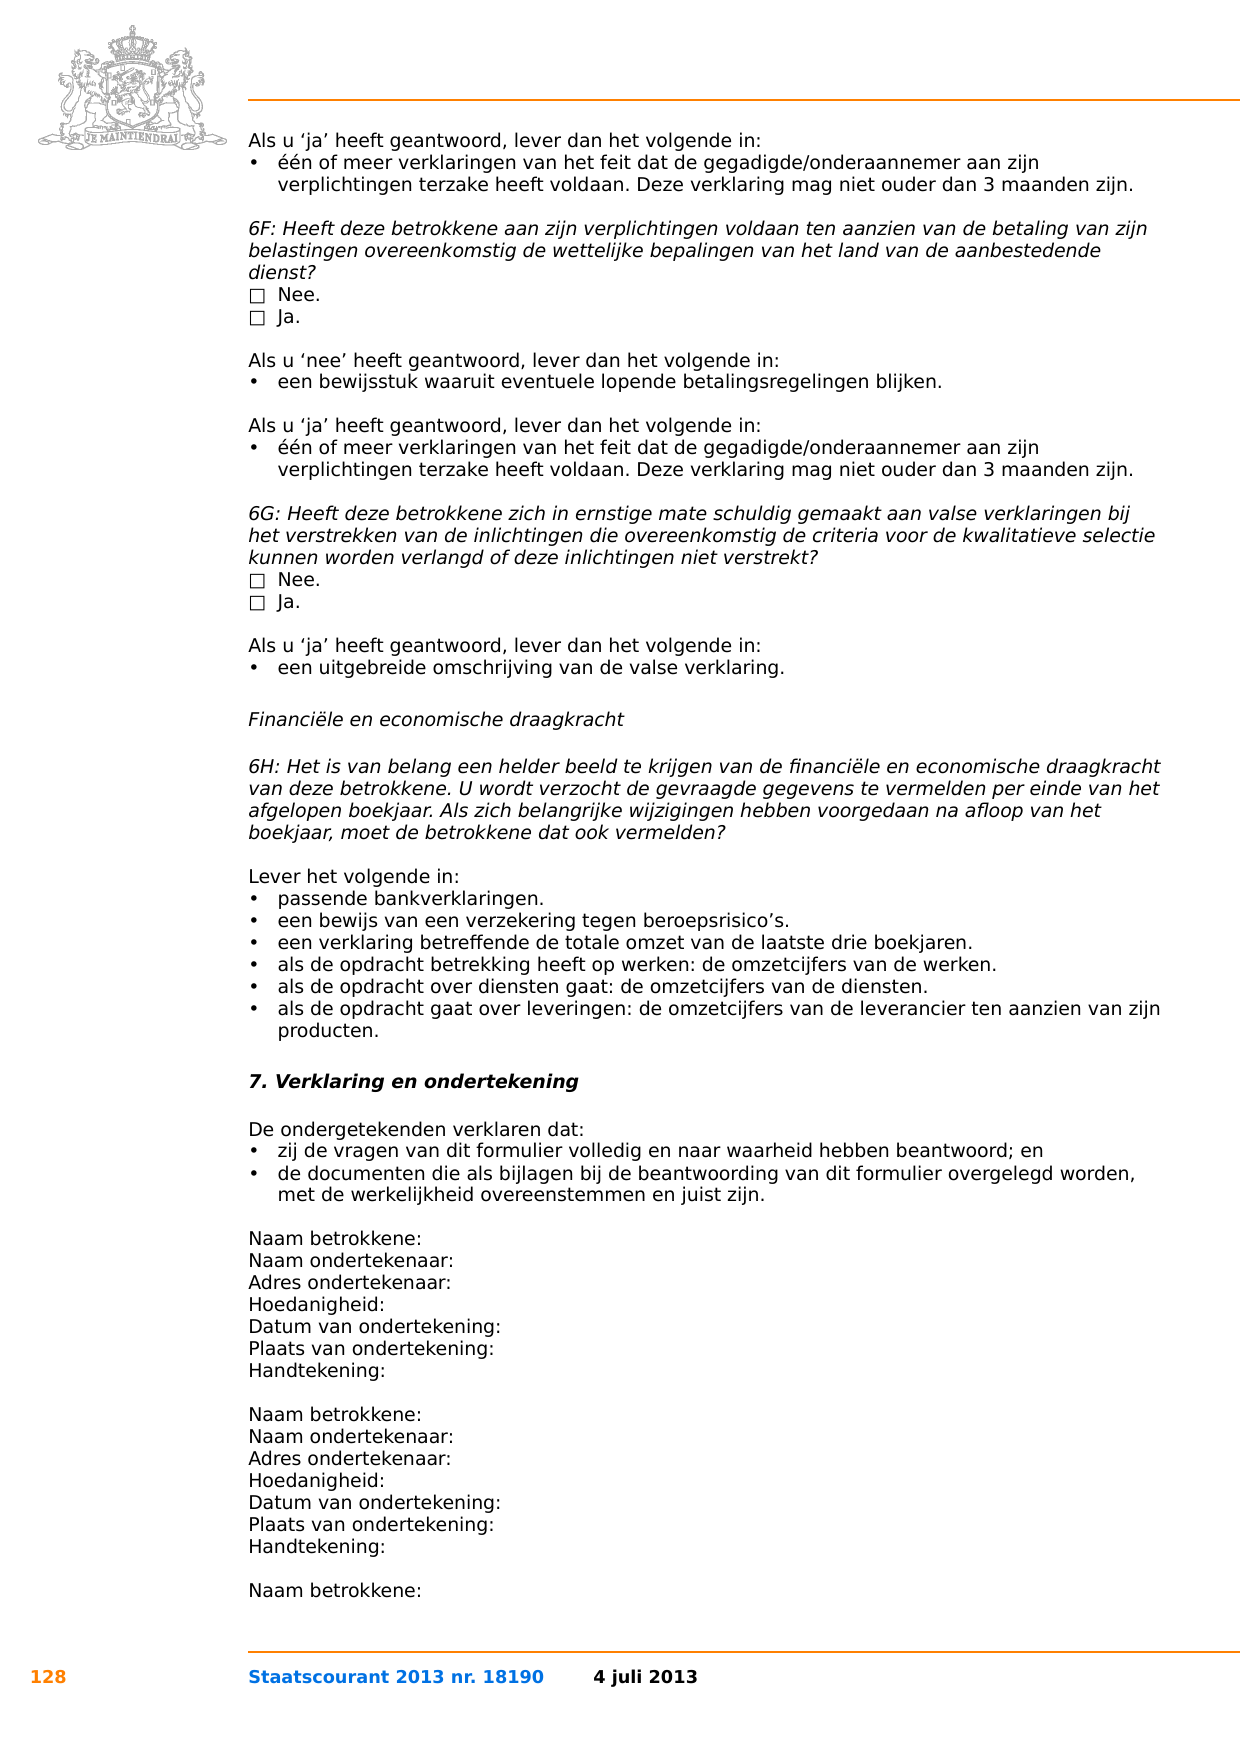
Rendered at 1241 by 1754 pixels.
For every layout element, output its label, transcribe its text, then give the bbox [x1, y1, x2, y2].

text • zij de vragen van dit formulier volledig en naar waarheid hebben beantwoord; en [248, 1140, 1163, 1162]
text Datum van ondertekening: [248, 1492, 1163, 1514]
subtitle 6H: Het is van belang een helder beeld te krijgen van de financiële en economische draagkracht van deze betrokkene. U wordt verzocht de gevraagde gegevens te vermelden per einde van het afgelopen boekjaar. Als zich belangrijke wijzigingen hebben voorgedaan na afloop van het boekjaar, moet de betrokkene dat ook vermelden? [248, 756, 1163, 844]
text □ Nee. [248, 569, 1163, 591]
text • een verklaring betreffende de totale omzet van de laatste drie boekjaren. [248, 932, 1163, 953]
text Handtekening: [248, 1536, 1163, 1558]
text Naam ondertekenaar: [248, 1426, 1163, 1448]
text Als u ‘nee’ heeft geantwoord, lever dan het volgende in: [248, 349, 1163, 371]
text • als de opdracht gaat over leveringen: de omzetcijfers van de leverancier ten aanzien van zijn producten. [248, 997, 1163, 1041]
text Hoedanigheid: [248, 1294, 1163, 1316]
text Datum van ondertekening: [248, 1316, 1163, 1338]
text • passende bankverklaringen. [248, 888, 1163, 909]
picture [38, 25, 227, 150]
text • een uitgebreide omschrijving van de valse verklaring. [248, 657, 1163, 679]
text Naam betrokkene: [248, 1228, 1163, 1250]
text • de documenten die als bijlagen bij de beantwoording van dit formulier overgelegd worden, met de werkelijkheid overeenstemmen en juist zijn. [248, 1162, 1163, 1206]
text Als u ‘ja’ heeft geantwoord, lever dan het volgende in: [248, 415, 1163, 437]
text • als de opdracht over diensten gaat: de omzetcijfers van de diensten. [248, 976, 1163, 997]
text Lever het volgende in: [248, 866, 1163, 888]
subtitle 6F: Heeft deze betrokkene aan zijn verplichtingen voldaan ten aanzien van de betaling van zijn belastingen overeenkomstig de wettelijke bepalingen van het land van de aanbestedende dienst? [248, 218, 1163, 284]
text Naam ondertekenaar: [248, 1250, 1163, 1272]
subtitle 7. Verklaring en ondertekening [248, 1071, 1163, 1093]
text • één of meer verklaringen van het feit dat de gegadigde/onderaannemer aan zijn verplichtingen terzake heeft voldaan. Deze verklaring mag niet ouder dan 3 maanden zijn. [248, 152, 1163, 196]
text Hoedanigheid: [248, 1470, 1163, 1492]
text □ Nee. [248, 284, 1163, 306]
text Handtekening: [248, 1360, 1163, 1382]
text De ondergetekenden verklaren dat: [248, 1118, 1163, 1140]
text Naam betrokkene: [248, 1404, 1163, 1426]
text Adres ondertekenaar: [248, 1448, 1163, 1470]
text Als u ‘ja’ heeft geantwoord, lever dan het volgende in: [248, 635, 1163, 657]
text □ Ja. [248, 306, 1163, 328]
text • één of meer verklaringen van het feit dat de gegadigde/onderaannemer aan zijn verplichtingen terzake heeft voldaan. Deze verklaring mag niet ouder dan 3 maanden zijn. [248, 437, 1163, 481]
text Als u ‘ja’ heeft geantwoord, lever dan het volgende in: [248, 130, 1163, 152]
text □ Ja. [248, 591, 1163, 613]
text • als de opdracht betrekking heeft op werken: de omzetcijfers van de werken. [248, 953, 1163, 976]
subtitle Financiële en economische draagkracht [248, 709, 1163, 731]
subtitle 6G: Heeft deze betrokkene zich in ernstige mate schuldig gemaakt aan valse verklaringen bij het verstrekken van de inlichtingen die overeenkomstig de criteria voor de kwalitatieve selectie kunnen worden verlangd of deze inlichtingen niet verstrekt? [248, 503, 1163, 569]
text Naam betrokkene: [248, 1580, 1163, 1602]
text Plaats van ondertekening: [248, 1514, 1163, 1536]
text Plaats van ondertekening: [248, 1338, 1163, 1360]
text • een bewijs van een verzekering tegen beroepsrisico’s. [248, 909, 1163, 932]
text • een bewijsstuk waaruit eventuele lopende betalingsregelingen blijken. [248, 371, 1163, 393]
text Adres ondertekenaar: [248, 1272, 1163, 1294]
